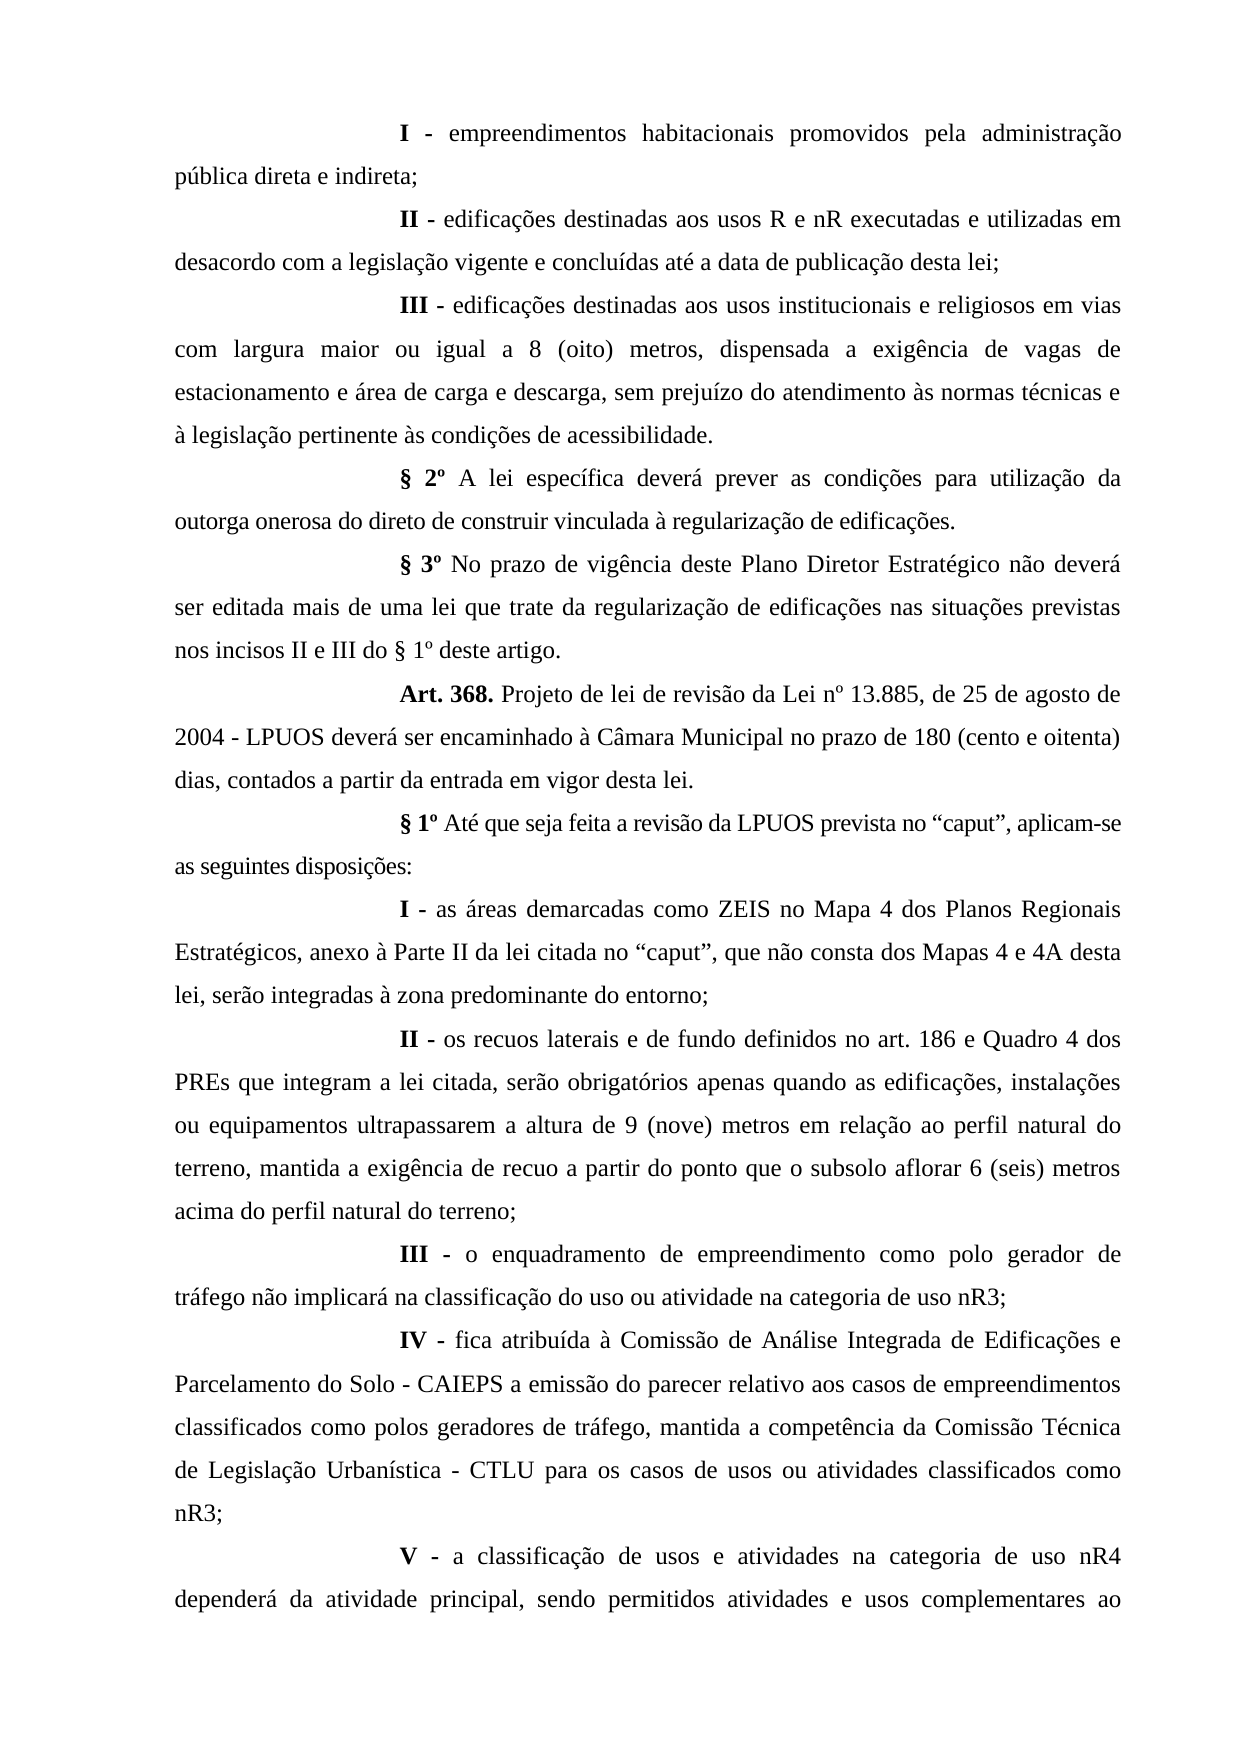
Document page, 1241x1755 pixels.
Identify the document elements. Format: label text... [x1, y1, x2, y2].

text V - a classificação de usos e atividades na categoria de uso nR4 dependerá da atividade principal, sendo permitidos atividades e usos complementares ao [174, 1541, 1122, 1613]
text IV - fica atribuída à Comissão de Análise Integrada de Edificações e Parcelamento do Solo - CAIEPS a emissão do parecer relativo aos casos de empreendimentos classificados como polos geradores de tráfego, mantida a competência da Comissão Técnica de Legislação Urbanística - CTLU para os casos de usos ou atividades classificados como nR3; [174, 1326, 1122, 1527]
text III - edificações destinadas aos usos institucionais e religiosos em vias com largura maior ou igual a 8 (oito) metros, dispensada a exigência de vagas de estacionamento e área de carga e descarga, sem prejuízo do atendimento às normas técnicas e à legislação pertinente às condições de acessibilidade. [174, 291, 1122, 449]
text § 1º Até que seja feita a revisão da LPUOS prevista no “caput”, aplicam-se as seguintes disposições: [174, 808, 1122, 880]
text I - as áreas demarcadas como ZEIS no Mapa 4 dos Planos Regionais Estratégicos, anexo à Parte II da lei citada no “caput”, que não consta dos Mapas 4 e 4A desta lei, serão integradas à zona predominante do entorno; [174, 894, 1122, 1009]
text II - os recuos laterais e de fundo definidos no art. 186 e Quadro 4 dos PREs que integram a lei citada, serão obrigatórios apenas quando as edificações, instalações ou equipamentos ultrapassarem a altura de 9 (nove) metros em relação ao perfil natural do terreno, mantida a exigência de recuo a partir do ponto que o subsolo aflorar 6 (seis) metros acima do perfil natural do terreno; [174, 1024, 1122, 1225]
text II - edificações destinadas aos usos R e nR executadas e utilizadas em desacordo com a legislação vigente e concluídas até a data de publicação desta lei; [174, 204, 1122, 276]
text I - empreendimentos habitacionais promovidos pela administração pública direta e indireta; [174, 118, 1122, 190]
text Art. 368. Projeto de lei de revisão da Lei nº 13.885, de 25 de agosto de 2004 - LPUOS deverá ser encaminhado à Câmara Municipal no prazo de 180 (cento e oitenta) dias, contados a partir da entrada em vigor desta lei. [174, 679, 1122, 794]
text § 3º No prazo de vigência deste Plano Diretor Estratégico não deverá ser editada mais de uma lei que trate da regularização de edificações nas situações previstas nos incisos II e III do § 1º deste artigo. [174, 549, 1122, 664]
text III - o enquadramento de empreendimento como polo gerador de tráfego não implicará na classificação do uso ou atividade na categoria de uso nR3; [174, 1239, 1122, 1311]
text § 2º A lei específica deverá prever as condições para utilização da outorga onerosa do direto de construir vinculada à regularização de edificações. [174, 463, 1122, 535]
